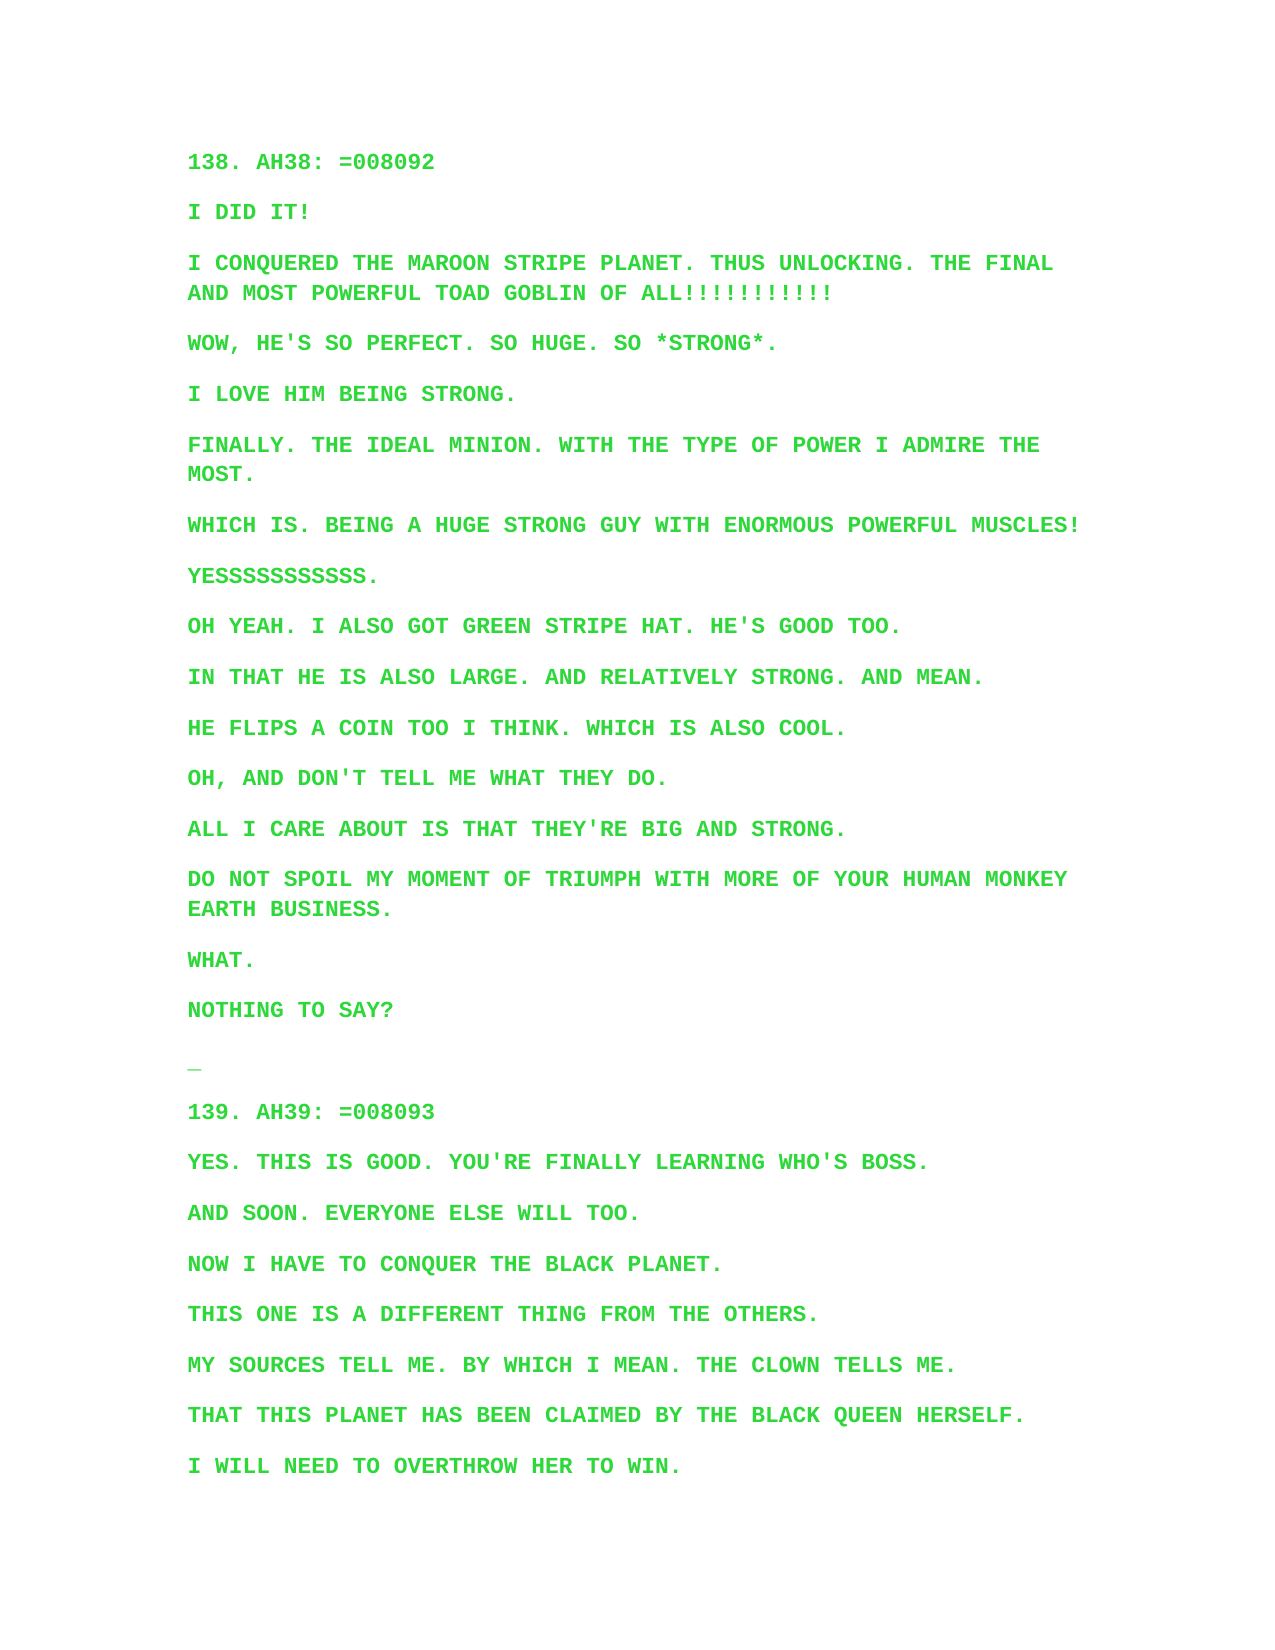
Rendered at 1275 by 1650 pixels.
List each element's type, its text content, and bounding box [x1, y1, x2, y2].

text I WILL NEED TO OVERTHROW HER TO WIN. [187, 1454, 1087, 1480]
text I CONQUERED THE MAROON STRIPE PLANET. THUS UNLOCKING. THE FINAL AND MOST POWERFUL TOAD GOBLIN OF ALL!!!!!!!!!!! [187, 251, 1087, 307]
text DO NOT SPOIL MY MOMENT OF TRIUMPH WITH MORE OF YOUR HUMAN MONKEY EARTH BUSINESS. [187, 868, 1087, 923]
text I LOVE HIM BEING STRONG. [187, 382, 1087, 408]
text OH YEAH. I ALSO GOT GREEN STRIPE HAT. HE'S GOOD TOO. [187, 614, 1087, 641]
text 138. AH38: =008092 [187, 150, 1087, 176]
text I DID IT! [187, 201, 1087, 227]
text NOW I HAVE TO CONQUER THE BLACK PLANET. [187, 1252, 1087, 1278]
text WOW, HE'S SO PERFECT. SO HUGE. SO *STRONG*. [187, 332, 1087, 358]
text MY SOURCES TELL ME. BY WHICH I MEAN. THE CLOWN TELLS ME. [187, 1353, 1087, 1379]
text YESSSSSSSSSSS. [187, 564, 1087, 590]
text ALL I CARE ABOUT IS THAT THEY'RE BIG AND STRONG. [187, 817, 1087, 843]
text AND SOON. EVERYONE ELSE WILL TOO. [187, 1201, 1087, 1227]
text NOTHING TO SAY? [187, 999, 1087, 1025]
text THAT THIS PLANET HAS BEEN CLAIMED BY THE BLACK QUEEN HERSELF. [187, 1404, 1087, 1430]
text 139. AH39: =008093 [187, 1100, 1087, 1126]
text WHAT. [187, 948, 1087, 974]
text FINALLY. THE IDEAL MINION. WITH THE TYPE OF POWER I ADMIRE THE MOST. [187, 433, 1087, 489]
text YES. THIS IS GOOD. YOU'RE FINALLY LEARNING WHO'S BOSS. [187, 1151, 1087, 1177]
text _ [187, 1049, 1087, 1075]
text THIS ONE IS A DIFFERENT THING FROM THE OTHERS. [187, 1302, 1087, 1328]
text WHICH IS. BEING A HUGE STRONG GUY WITH ENORMOUS POWERFUL MUSCLES! [187, 513, 1087, 539]
text IN THAT HE IS ALSO LARGE. AND RELATIVELY STRONG. AND MEAN. [187, 665, 1087, 691]
text OH, AND DON'T TELL ME WHAT THEY DO. [187, 766, 1087, 792]
text HE FLIPS A COIN TOO I THINK. WHICH IS ALSO COOL. [187, 716, 1087, 742]
